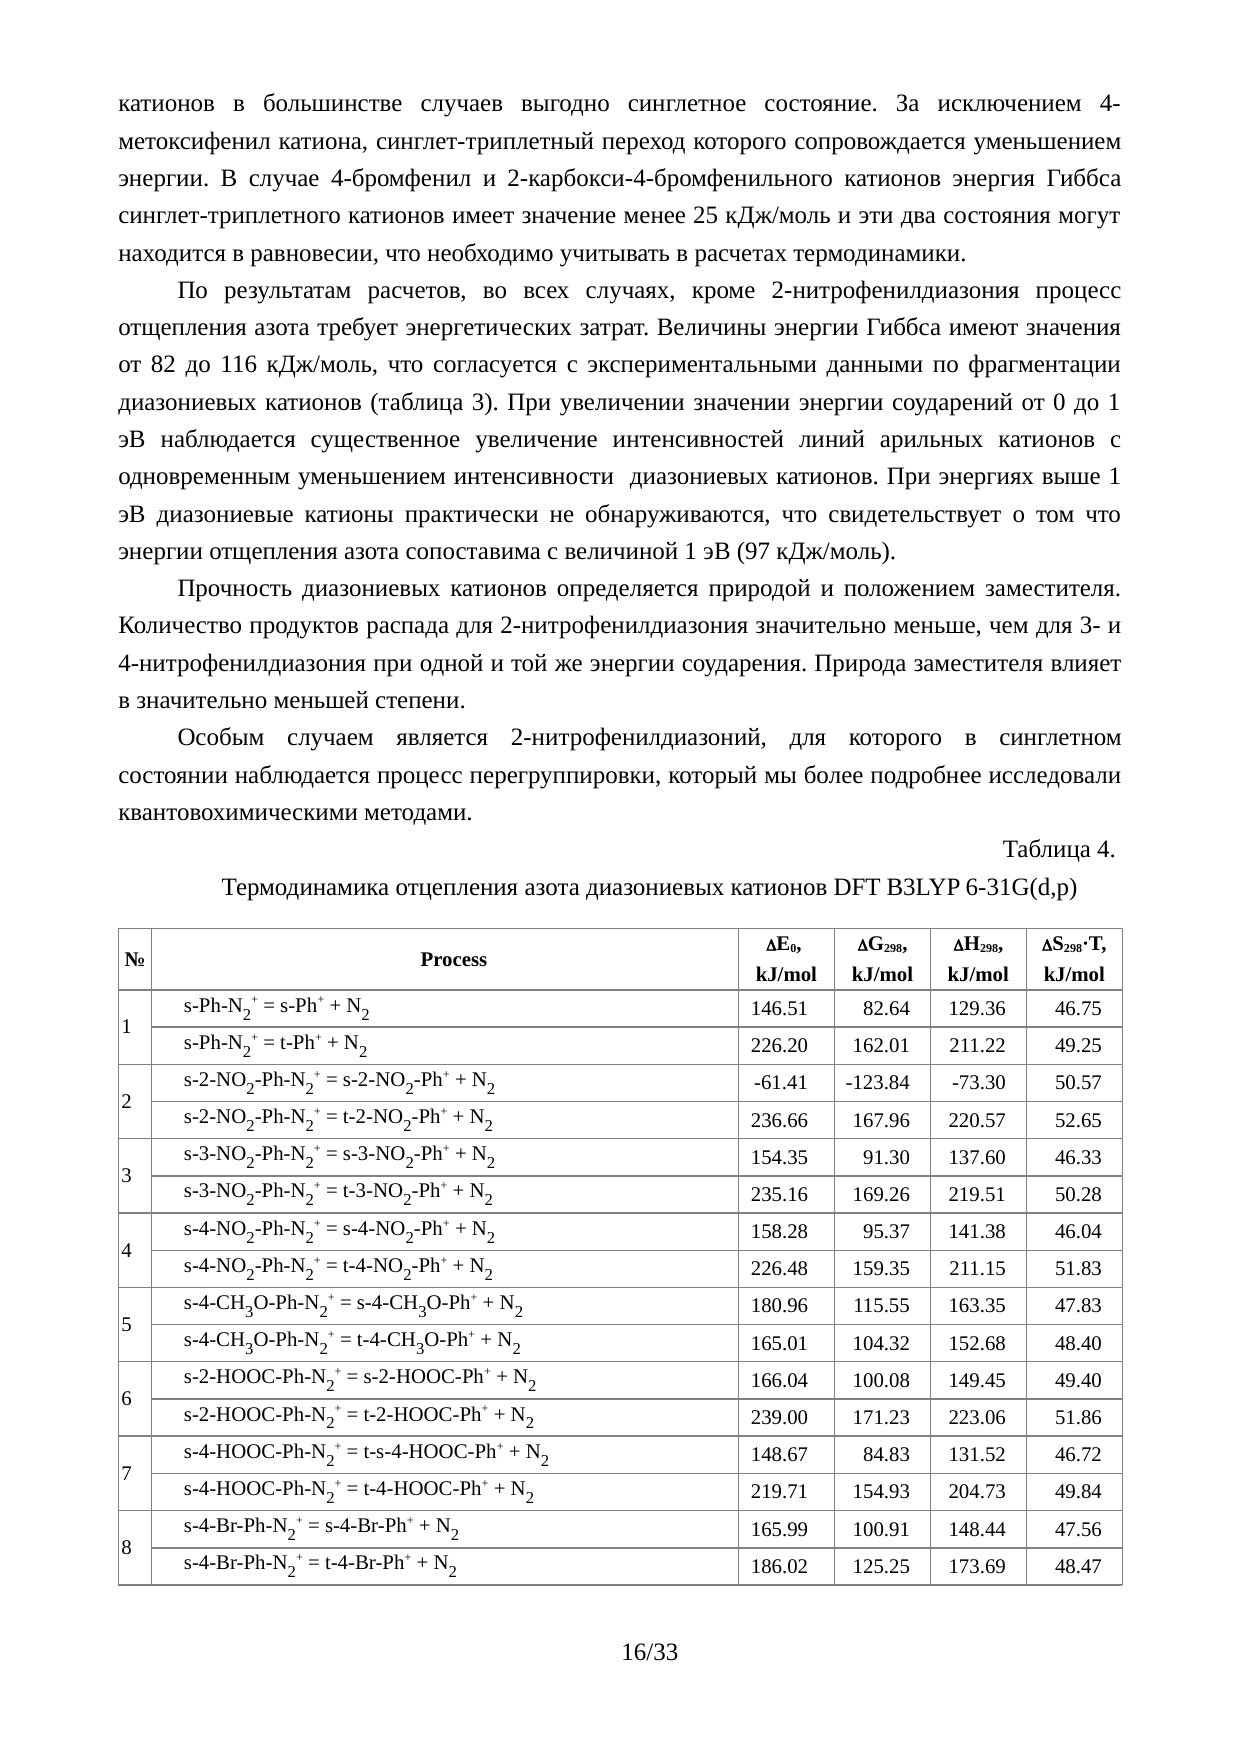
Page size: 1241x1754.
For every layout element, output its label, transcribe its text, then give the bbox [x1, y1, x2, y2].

table_cell 141.38 [931, 1214, 1026, 1249]
table_cell s-2-NO2-Ph-N2+ = t-2-NO2-Ph+ + N2 [152, 1102, 738, 1138]
table_cell -61.41 [739, 1065, 834, 1101]
table_cell s-3-NO2-Ph-N2+ = s-3-NO2-Ph+ + N2 [152, 1139, 738, 1175]
table_cell s-Ph-N2+ = t-Ph+ + N2 [152, 1028, 738, 1063]
table_cell 219.51 [931, 1177, 1026, 1212]
table_cell s-4-NO2-Ph-N2+ = t-4-NO2-Ph+ + N2 [152, 1251, 738, 1287]
table_cell 211.22 [931, 1028, 1026, 1063]
table_cell 166.04 [739, 1362, 834, 1398]
table_cell 50.28 [1027, 1177, 1122, 1212]
table_cell 165.01 [739, 1325, 834, 1361]
table_cell 149.45 [931, 1362, 1026, 1398]
table_cell 159.35 [835, 1251, 930, 1287]
table_cell 180.96 [739, 1288, 834, 1324]
table_cell 100.91 [835, 1511, 930, 1547]
table_cell 2 [119, 1065, 151, 1138]
table_header DG298, kJ/mol [835, 929, 930, 989]
table_cell 220.57 [931, 1102, 1026, 1138]
table_cell 171.23 [835, 1400, 930, 1435]
table_cell 167.96 [835, 1102, 930, 1138]
table_cell 49.40 [1027, 1362, 1122, 1398]
table_cell s-3-NO2-Ph-N2+ = t-3-NO2-Ph+ + N2 [152, 1177, 738, 1212]
table_cell s-4-CH3O-Ph-N2+ = s-4-CH3O-Ph+ + N2 [152, 1288, 738, 1324]
table_cell 52.65 [1027, 1102, 1122, 1138]
table_cell 158.28 [739, 1214, 834, 1249]
table_cell 169.26 [835, 1177, 930, 1212]
table_header Process [152, 929, 738, 989]
table_cell 235.16 [739, 1177, 834, 1212]
table_cell 46.04 [1027, 1214, 1122, 1249]
table_cell 186.02 [739, 1549, 834, 1584]
table_cell 226.20 [739, 1028, 834, 1063]
table_cell 49.84 [1027, 1474, 1122, 1510]
table_cell 84.83 [835, 1437, 930, 1473]
table_cell 91.30 [835, 1139, 930, 1175]
list катионов в большинстве случаев выгодно синглетное состояние. За исключением 4-метоксифенил катиона, синглет-триплетный переход которого сопровождается уменьшением энергии. В случае 4-бромфенил и 2-карбокси-4-бромфенильного катионов энергия Гиббса синглет-триплетного катионов имеет значение менее 25 кДж/моль и эти два состояния могут находится в равновесии, что необходимо учитывать в расчетах термодинамики. [118, 88, 1122, 266]
table_cell 236.66 [739, 1102, 834, 1138]
table_cell 125.25 [835, 1549, 930, 1584]
table_cell 163.35 [931, 1288, 1026, 1324]
table_cell 165.99 [739, 1511, 834, 1547]
table_cell 82.64 [835, 991, 930, 1026]
table_cell 154.93 [835, 1474, 930, 1510]
list По результатам расчетов, во всех случаях, кроме 2-нитрофенилдиазония процесс отщепления азота требует энергетических затрат. Величины энергии Гиббса имеют значения от 82 до 116 кДж/моль, что согласуется с экспериментальными данными по фрагментации диазониевых катионов (таблица 3). При увеличении значении энергии соударений от 0 до 1 эВ наблюдается существенное увеличение интенсивностей линий арильных катионов с одновременным уменьшением интенсивности диазониевых катионов. При энергиях выше 1 эВ диазониевые катионы практически не обнаруживаются, что свидетельствует о том что энергии отщепления азота сопоставима с величиной 1 эВ (97 кДж/моль). [118, 275, 1122, 565]
table_cell 48.40 [1027, 1325, 1122, 1361]
table_cell s-2-HOOC-Ph-N2+ = s-2-HOOC-Ph+ + N2 [152, 1362, 738, 1398]
table_cell 100.08 [835, 1362, 930, 1398]
table_cell 4 [119, 1214, 151, 1287]
text Термодинамика отцепления азота диазониевых катионов DFT B3LYP 6-31G(d,p) [118, 872, 1122, 900]
table_cell 46.75 [1027, 991, 1122, 1026]
table_header DS298·T, kJ/mol [1027, 929, 1122, 989]
table_cell s-4-HOOC-Ph-N2+ = t-4-HOOC-Ph+ + N2 [152, 1474, 738, 1510]
table_cell 47.56 [1027, 1511, 1122, 1547]
table_cell 3 [119, 1139, 151, 1212]
table_cell 204.73 [931, 1474, 1026, 1510]
table_cell 211.15 [931, 1251, 1026, 1287]
table_cell s-4-CH3O-Ph-N2+ = t-4-CH3O-Ph+ + N2 [152, 1325, 738, 1361]
table_cell 1 [119, 991, 151, 1063]
table_cell 50.57 [1027, 1065, 1122, 1101]
table_cell 148.67 [739, 1437, 834, 1473]
table_cell 223.06 [931, 1400, 1026, 1435]
table_cell 95.37 [835, 1214, 930, 1249]
table_cell 5 [119, 1288, 151, 1361]
table_cell s-2-NO2-Ph-N2+ = s-2-NO2-Ph+ + N2 [152, 1065, 738, 1101]
table_cell -123.84 [835, 1065, 930, 1101]
table_header DH298, kJ/mol [931, 929, 1026, 989]
table_cell -73.30 [931, 1065, 1026, 1101]
table_cell s-2-HOOC-Ph-N2+ = t-2-HOOC-Ph+ + N2 [152, 1400, 738, 1435]
table_cell 173.69 [931, 1549, 1026, 1584]
table_cell 104.32 [835, 1325, 930, 1361]
table_cell 49.25 [1027, 1028, 1122, 1063]
text Таблица 4. [118, 834, 1122, 863]
table_cell 51.83 [1027, 1251, 1122, 1287]
table_cell 219.71 [739, 1474, 834, 1510]
table_cell 129.36 [931, 991, 1026, 1026]
table_cell 239.00 [739, 1400, 834, 1435]
table_cell s-4-NO2-Ph-N2+ = s-4-NO2-Ph+ + N2 [152, 1214, 738, 1249]
table_cell 162.01 [835, 1028, 930, 1063]
table_header № [119, 929, 151, 989]
table_cell 146.51 [739, 991, 834, 1026]
table_cell 48.47 [1027, 1549, 1122, 1584]
table_cell 47.83 [1027, 1288, 1122, 1324]
table_cell 154.35 [739, 1139, 834, 1175]
table_cell 152.68 [931, 1325, 1026, 1361]
list Прочность диазониевых катионов определяется природой и положением заместителя. Количество продуктов распада для 2-нитрофенилдиазония значительно меньше, чем для 3- и 4-нитрофенилдиазония при одной и той же энергии соударения. Природа заместителя влияет в значительно меньшей степени. [118, 573, 1122, 714]
table_cell 7 [119, 1437, 151, 1510]
table_cell 115.55 [835, 1288, 930, 1324]
table_cell s-Ph-N2+ = s-Ph+ + N2 [152, 991, 738, 1026]
table_cell 46.33 [1027, 1139, 1122, 1175]
table_cell 148.44 [931, 1511, 1026, 1547]
table_cell 8 [119, 1511, 151, 1584]
table_cell 46.72 [1027, 1437, 1122, 1473]
table_cell s-4-Br-Ph-N2+ = t-4-Br-Ph+ + N2 [152, 1549, 738, 1584]
table_cell 6 [119, 1362, 151, 1435]
table_cell s-4-Br-Ph-N2+ = s-4-Br-Ph+ + N2 [152, 1511, 738, 1547]
table_cell 137.60 [931, 1139, 1026, 1175]
table_header DE0, kJ/mol [739, 929, 834, 989]
table_cell 131.52 [931, 1437, 1026, 1473]
table_cell 51.86 [1027, 1400, 1122, 1435]
table_cell 226.48 [739, 1251, 834, 1287]
list Особым случаем является 2-нитрофенилдиазоний, для которого в синглетном состоянии наблюдается процесс перегруппировки, который мы более подробнее исследовали квантовохимическими методами. [118, 722, 1122, 826]
table_cell s-4-HOOC-Ph-N2+ = t-s-4-HOOC-Ph+ + N2 [152, 1437, 738, 1473]
